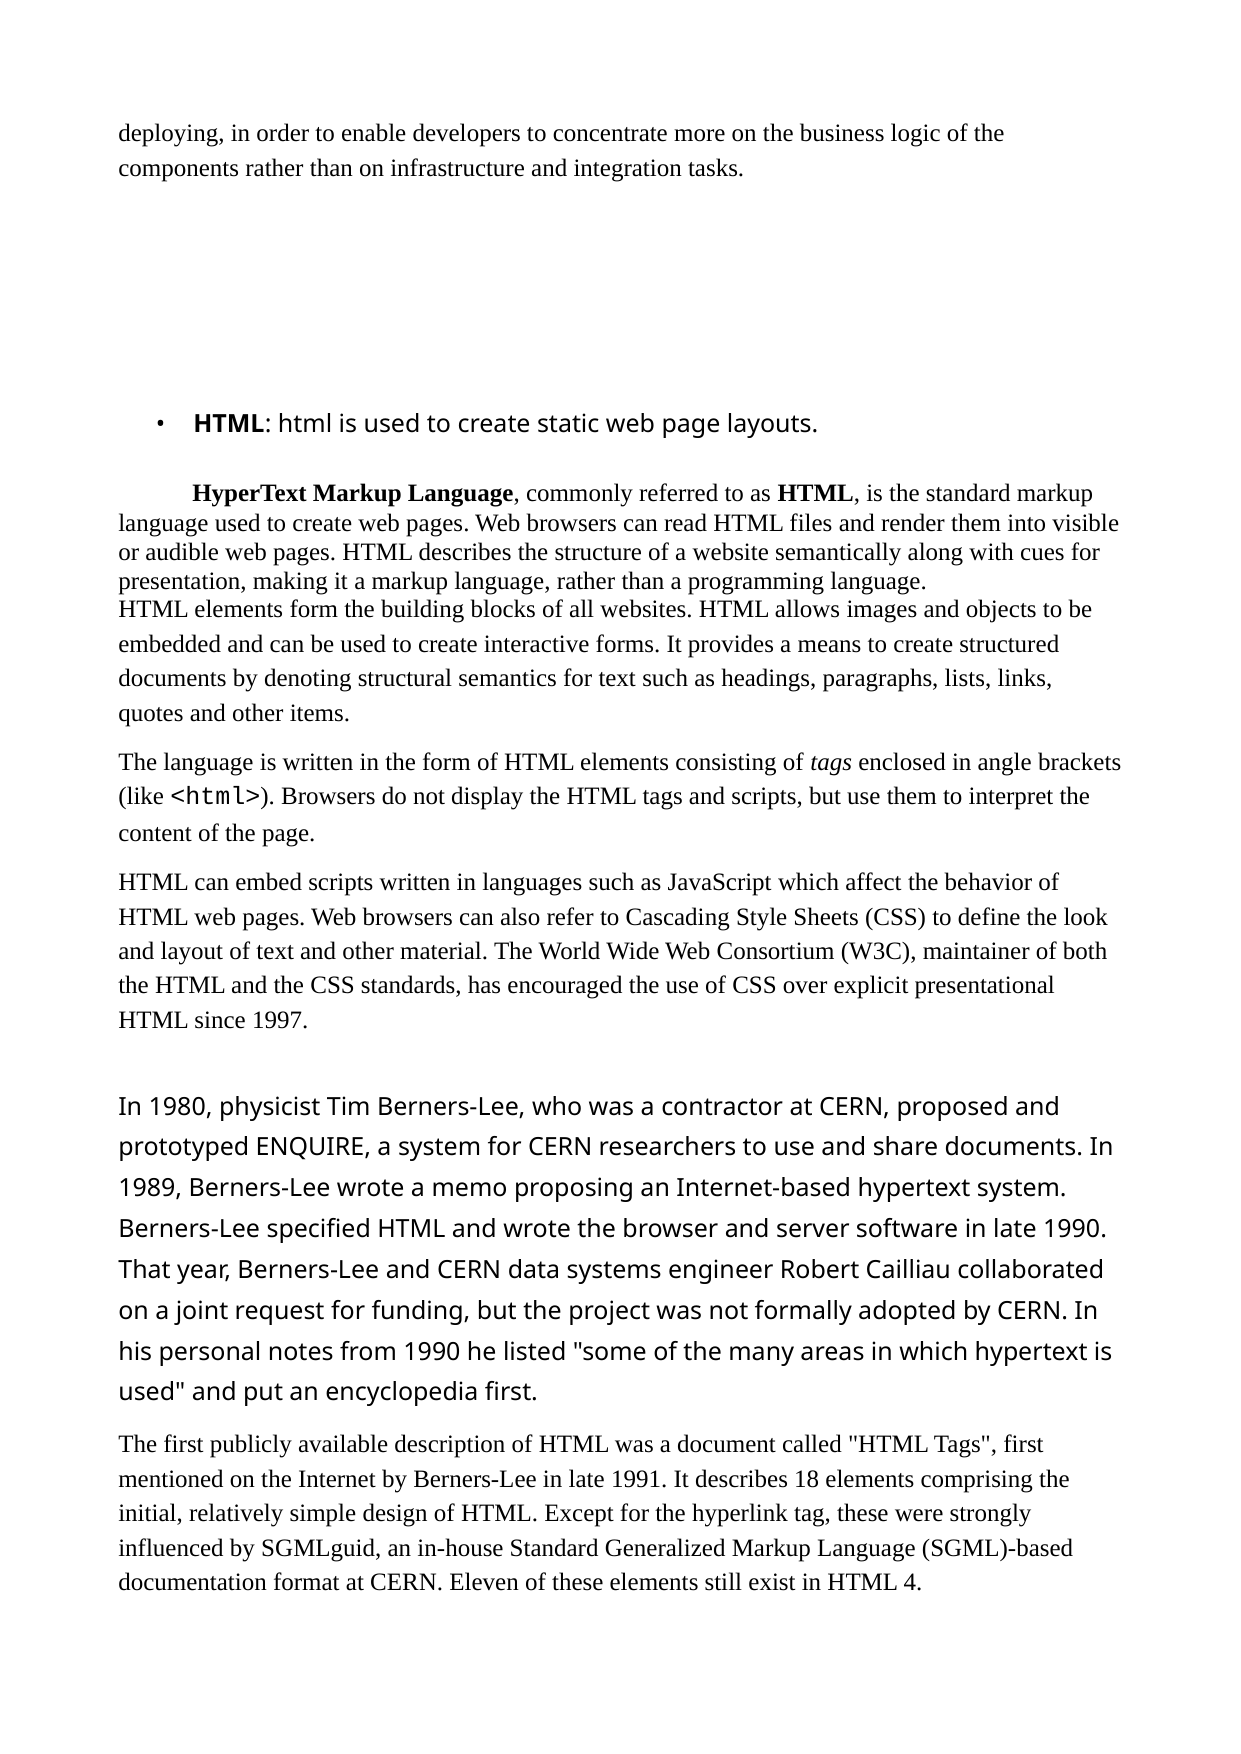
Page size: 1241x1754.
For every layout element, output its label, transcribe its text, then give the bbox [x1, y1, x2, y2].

text The first publicly available description of HTML was a document called "HTML Tags", first mentioned on the Internet by Berners-Lee in late 1991. It describes 18 elements comprising the initial, relatively simple design of HTML. Except for the hyperlink tag, these were strongly influenced by SGMLguid, an in-house Standard Generalized Markup Language (SGML)-based documentation format at CERN. Eleven of these elements still exist in HTML 4. [118, 1429, 1122, 1596]
text The language is written in the form of HTML elements consisting of tags enclosed in angle brackets (like <html>). Browsers do not display the HTML tags and scripts, but use them to interpret the content of the page. [118, 747, 1122, 847]
text HyperText Markup Language, commonly referred to as HTML, is the standard markup language used to create web pages. Web browsers can read HTML files and render them into visible or audible web pages. HTML describes the structure of a website semantically along with cues for presentation, making it a markup language, rather than a programming language. [118, 474, 1122, 594]
list HTML: html is used to create static web page layouts. [156, 406, 1122, 440]
text HTML elements form the building blocks of all websites. HTML allows images and objects to be embedded and can be used to create interactive forms. It provides a means to create structured documents by denoting structural semantics for text such as headings, paragraphs, lists, links, quotes and other items. [118, 594, 1122, 727]
text HTML can embed scripts written in languages such as JavaScript which affect the behavior of HTML web pages. Web browsers can also refer to Cascading Style Sheets (CSS) to define the look and layout of text and other material. The World Wide Web Consortium (W3C), maintainer of both the HTML and the CSS standards, has encouraged the use of CSS over explicit presentational HTML since 1997. [118, 867, 1122, 1034]
text In 1980, physicist Tim Berners-Lee, who was a contractor at CERN, proposed and prototyped ENQUIRE, a system for CERN researchers to use and share documents. In 1989, Berners-Lee wrote a memo proposing an Internet-based hypertext system. Berners-Lee specified HTML and wrote the browser and server software in late 1990. That year, Berners-Lee and CERN data systems engineer Robert Cailliau collaborated on a joint request for funding, but the project was not formally adopted by CERN. In his personal notes from 1990 he listed "some of the many areas in which hypertext is used" and put an encyclopedia first. [118, 1088, 1122, 1408]
text deploying, in order to enable developers to concentrate more on the business logic of the components rather than on infrastructure and integration tasks. [118, 118, 1122, 181]
